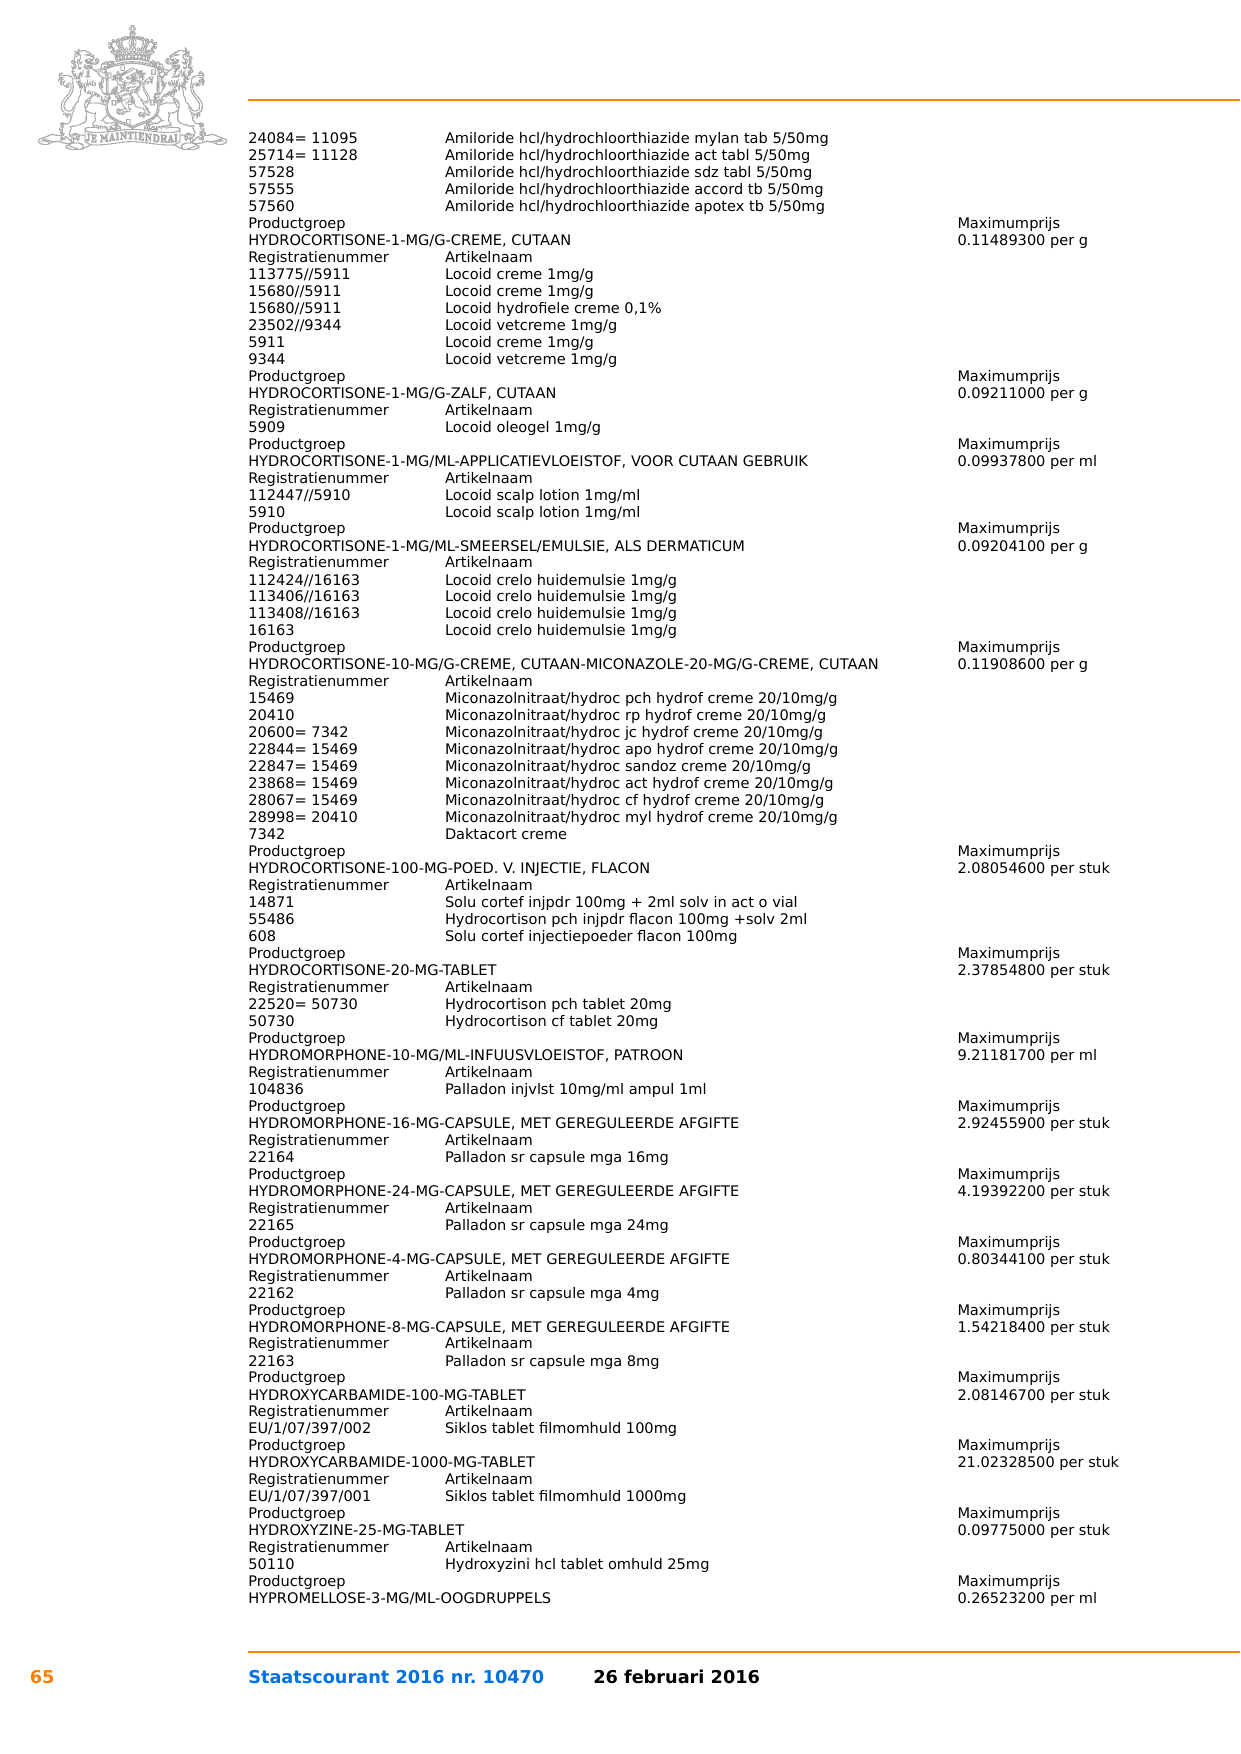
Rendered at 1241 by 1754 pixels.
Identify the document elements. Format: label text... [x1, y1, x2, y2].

table_cell 15680//5911 [248, 283, 439, 300]
table_cell Hydrocortison pch tablet 20mg [439, 996, 951, 1013]
picture [38, 25, 227, 150]
table_cell 5911 [248, 334, 439, 351]
table_cell 22520= 50730 [248, 996, 439, 1013]
table_cell Palladon sr capsule mga 4mg [439, 1285, 951, 1301]
table_cell 0.11489300 per g [951, 232, 1163, 249]
table_cell Productgroep [248, 1437, 439, 1454]
table_cell Registratienummer [248, 979, 439, 996]
table_cell 0.26523200 per ml [951, 1590, 1163, 1607]
table_cell [439, 436, 951, 452]
table_cell 0.09204100 per g [951, 538, 1163, 554]
table_cell 2.92455900 per stuk [951, 1115, 1163, 1132]
table_cell Registratienummer [248, 1335, 439, 1352]
table_cell [951, 1488, 1163, 1505]
table_cell [951, 402, 1163, 418]
table_cell 113775//5911 [248, 266, 439, 283]
table_cell [951, 1081, 1163, 1098]
table_cell Productgroep [248, 639, 439, 656]
table_cell Amiloride hcl/hydrochloorthiazide act tabl 5/50mg [439, 147, 951, 164]
table_cell [439, 1166, 951, 1183]
table_cell Miconazolnitraat/hydroc act hydrof creme 20/10mg/g [439, 775, 951, 792]
table_cell Registratienummer [248, 1539, 439, 1556]
table_cell [439, 368, 951, 384]
table_cell Artikelnaam [439, 1403, 951, 1420]
table_cell 113406//16163 [248, 588, 439, 605]
table_cell Palladon sr capsule mga 8mg [439, 1353, 951, 1369]
table_cell [439, 843, 951, 860]
table_cell [951, 249, 1163, 266]
table_cell Maximumprijs [951, 1030, 1163, 1047]
table_cell 50110 [248, 1556, 439, 1573]
table_cell Productgroep [248, 1030, 439, 1047]
table_cell Productgroep [248, 368, 439, 384]
table_cell Artikelnaam [439, 1064, 951, 1081]
table_cell Artikelnaam [439, 249, 951, 266]
table_cell 15469 [248, 690, 439, 707]
table_cell [951, 758, 1163, 775]
table_cell Maximumprijs [951, 1234, 1163, 1251]
table_cell 2.37854800 per stuk [951, 962, 1163, 979]
table_cell Maximumprijs [951, 1573, 1163, 1590]
table_cell Registratienummer [248, 1200, 439, 1217]
table_cell [951, 1268, 1163, 1284]
table_cell 0.09937800 per ml [951, 453, 1163, 469]
table_cell Artikelnaam [439, 673, 951, 690]
table_cell 20410 [248, 707, 439, 724]
table_cell Productgroep [248, 945, 439, 962]
table_cell 5910 [248, 504, 439, 520]
table_cell 22844= 15469 [248, 741, 439, 758]
table_cell Locoid oleogel 1mg/g [439, 419, 951, 436]
table_cell Siklos tablet filmomhuld 1000mg [439, 1488, 951, 1505]
table_cell Productgroep [248, 843, 439, 860]
table_cell Registratienummer [248, 470, 439, 486]
table_cell [951, 164, 1163, 181]
table_cell [439, 1301, 951, 1318]
table_cell Amiloride hcl/hydrochloorthiazide accord tb 5/50mg [439, 181, 951, 198]
table_cell HYDROXYCARBAMIDE-1000-MG-TABLET [248, 1454, 951, 1471]
table_cell 28067= 15469 [248, 792, 439, 809]
table_cell Maximumprijs [951, 945, 1163, 962]
table_cell [951, 130, 1163, 147]
table_cell [439, 639, 951, 656]
table_cell [951, 1013, 1163, 1030]
table_cell Locoid creme 1mg/g [439, 283, 951, 300]
table_cell Solu cortef injpdr 100mg + 2ml solv in act o vial [439, 894, 951, 911]
table_cell 21.02328500 per stuk [951, 1454, 1163, 1471]
table_cell [951, 1335, 1163, 1352]
table_cell 23868= 15469 [248, 775, 439, 792]
table_cell [951, 1200, 1163, 1217]
table_cell 57560 [248, 198, 439, 215]
table_cell Maximumprijs [951, 1505, 1163, 1522]
table_cell Locoid crelo huidemulsie 1mg/g [439, 622, 951, 639]
table_cell [951, 1217, 1163, 1233]
table_cell Registratienummer [248, 554, 439, 571]
table_cell EU/1/07/397/001 [248, 1488, 439, 1505]
table_cell 15680//5911 [248, 300, 439, 317]
table_cell Productgroep [248, 1573, 439, 1590]
table_cell Artikelnaam [439, 877, 951, 894]
table_cell [951, 826, 1163, 843]
table_cell Locoid crelo huidemulsie 1mg/g [439, 605, 951, 622]
table_cell Daktacort creme [439, 826, 951, 843]
table_cell [951, 622, 1163, 639]
table_cell [951, 351, 1163, 368]
table_cell Artikelnaam [439, 1335, 951, 1352]
table_cell HYDROMORPHONE-4-MG-CAPSULE, MET GEREGULEERDE AFGIFTE [248, 1251, 951, 1267]
table_cell [951, 673, 1163, 690]
table_cell Miconazolnitraat/hydroc rp hydrof creme 20/10mg/g [439, 707, 951, 724]
table_cell [951, 1471, 1163, 1488]
table_cell Maximumprijs [951, 1098, 1163, 1115]
table_cell Palladon sr capsule mga 24mg [439, 1217, 951, 1233]
table_cell 5909 [248, 419, 439, 436]
table_cell [951, 1556, 1163, 1573]
table_cell HYDROCORTISONE-1-MG/G-CREME, CUTAAN [248, 232, 951, 249]
table_cell Miconazolnitraat/hydroc apo hydrof creme 20/10mg/g [439, 741, 951, 758]
table_cell 0.11908600 per g [951, 656, 1163, 673]
table_cell Miconazolnitraat/hydroc cf hydrof creme 20/10mg/g [439, 792, 951, 809]
table_cell Artikelnaam [439, 979, 951, 996]
table_cell Registratienummer [248, 1064, 439, 1081]
table_cell Registratienummer [248, 1268, 439, 1284]
table_cell [439, 1030, 951, 1047]
table_cell 7342 [248, 826, 439, 843]
table_cell Locoid creme 1mg/g [439, 334, 951, 351]
table_cell Maximumprijs [951, 1301, 1163, 1318]
table_cell 2.08146700 per stuk [951, 1386, 1163, 1403]
table_cell EU/1/07/397/002 [248, 1420, 439, 1437]
table_cell 104836 [248, 1081, 439, 1098]
table_cell [951, 690, 1163, 707]
table_cell Miconazolnitraat/hydroc myl hydrof creme 20/10mg/g [439, 809, 951, 826]
table_cell [439, 1098, 951, 1115]
table_cell Hydrocortison pch injpdr flacon 100mg +solv 2ml [439, 911, 951, 928]
table_cell Maximumprijs [951, 520, 1163, 537]
table_cell [951, 571, 1163, 588]
table_cell HYDROMORPHONE-10-MG/ML-INFUUSVLOEISTOF, PATROON [248, 1047, 951, 1064]
table_cell Artikelnaam [439, 1471, 951, 1488]
table_cell HYDROCORTISONE-1-MG/G-ZALF, CUTAAN [248, 385, 951, 402]
table_cell Locoid crelo huidemulsie 1mg/g [439, 571, 951, 588]
table_cell [951, 300, 1163, 317]
table_cell [951, 1420, 1163, 1437]
table_cell Siklos tablet filmomhuld 100mg [439, 1420, 951, 1437]
table_cell Artikelnaam [439, 554, 951, 571]
table_cell HYDROCORTISONE-1-MG/ML-SMEERSEL/EMULSIE, ALS DERMATICUM [248, 538, 951, 554]
table_cell [951, 1132, 1163, 1149]
table_cell Registratienummer [248, 402, 439, 418]
table_cell [439, 520, 951, 537]
table_cell [951, 775, 1163, 792]
table_cell [439, 1234, 951, 1251]
table_cell Productgroep [248, 1166, 439, 1183]
table_cell [951, 792, 1163, 809]
table_cell [951, 877, 1163, 894]
table_cell 25714= 11128 [248, 147, 439, 164]
table_cell Registratienummer [248, 673, 439, 690]
table_cell [951, 554, 1163, 571]
table_cell Locoid hydrofiele creme 0,1% [439, 300, 951, 317]
table_cell Artikelnaam [439, 1132, 951, 1149]
table_cell 22847= 15469 [248, 758, 439, 775]
table_cell [439, 1369, 951, 1386]
table_cell [951, 605, 1163, 622]
table_cell HYDROCORTISONE-1-MG/ML-APPLICATIEVLOEISTOF, VOOR CUTAAN GEBRUIK [248, 453, 951, 469]
table_cell Miconazolnitraat/hydroc sandoz creme 20/10mg/g [439, 758, 951, 775]
table_cell Maximumprijs [951, 639, 1163, 656]
table_cell HYDROCORTISONE-20-MG-TABLET [248, 962, 951, 979]
table_cell [951, 809, 1163, 826]
table_cell Maximumprijs [951, 843, 1163, 860]
table_cell 22164 [248, 1149, 439, 1166]
table_cell 0.09775000 per stuk [951, 1522, 1163, 1539]
table_cell Amiloride hcl/hydrochloorthiazide mylan tab 5/50mg [439, 130, 951, 147]
table_cell Productgroep [248, 1369, 439, 1386]
table_cell HYDROXYCARBAMIDE-100-MG-TABLET [248, 1386, 951, 1403]
table_cell Locoid scalp lotion 1mg/ml [439, 486, 951, 503]
table_cell 14871 [248, 894, 439, 911]
table_cell Productgroep [248, 1098, 439, 1115]
table_cell Artikelnaam [439, 1539, 951, 1556]
table_cell [951, 911, 1163, 928]
table_cell Locoid vetcreme 1mg/g [439, 317, 951, 334]
table_cell 0.09211000 per g [951, 385, 1163, 402]
table_cell Locoid vetcreme 1mg/g [439, 351, 951, 368]
table_cell [951, 1353, 1163, 1369]
table_cell [439, 945, 951, 962]
table_cell Registratienummer [248, 1403, 439, 1420]
table_cell Solu cortef injectiepoeder flacon 100mg [439, 928, 951, 945]
table_cell Maximumprijs [951, 1166, 1163, 1183]
table_cell Productgroep [248, 1301, 439, 1318]
table_cell HYDROMORPHONE-16-MG-CAPSULE, MET GEREGULEERDE AFGIFTE [248, 1115, 951, 1132]
table_cell Maximumprijs [951, 436, 1163, 452]
table_cell 112447//5910 [248, 486, 439, 503]
table_cell [951, 707, 1163, 724]
table_cell [439, 1437, 951, 1454]
table_cell [951, 486, 1163, 503]
table_cell 50730 [248, 1013, 439, 1030]
table_cell [951, 147, 1163, 164]
table_cell [951, 334, 1163, 351]
table_cell Amiloride hcl/hydrochloorthiazide apotex tb 5/50mg [439, 198, 951, 215]
table_cell Miconazolnitraat/hydroc jc hydrof creme 20/10mg/g [439, 724, 951, 741]
table_cell 22163 [248, 1353, 439, 1369]
table_cell Artikelnaam [439, 470, 951, 486]
table_cell [951, 996, 1163, 1013]
table_cell [951, 928, 1163, 945]
table_cell 9344 [248, 351, 439, 368]
table_cell [951, 741, 1163, 758]
table_cell Registratienummer [248, 249, 439, 266]
table_cell [951, 588, 1163, 605]
table_cell Artikelnaam [439, 1200, 951, 1217]
table_cell [951, 198, 1163, 215]
table_cell Locoid scalp lotion 1mg/ml [439, 504, 951, 520]
table_cell [951, 419, 1163, 436]
table_cell [951, 283, 1163, 300]
table_cell 55486 [248, 911, 439, 928]
table_cell HYPROMELLOSE-3-MG/ML-OOGDRUPPELS [248, 1590, 951, 1607]
table_cell Registratienummer [248, 877, 439, 894]
table_cell Maximumprijs [951, 1437, 1163, 1454]
table_cell 2.08054600 per stuk [951, 860, 1163, 877]
table_cell [439, 1505, 951, 1522]
table_cell [951, 470, 1163, 486]
table_cell [951, 979, 1163, 996]
table_cell Locoid crelo huidemulsie 1mg/g [439, 588, 951, 605]
table_cell Locoid creme 1mg/g [439, 266, 951, 283]
table_cell Productgroep [248, 436, 439, 452]
table_cell Hydroxyzini hcl tablet omhuld 25mg [439, 1556, 951, 1573]
table_cell HYDROXYZINE-25-MG-TABLET [248, 1522, 951, 1539]
table_cell HYDROCORTISONE-10-MG/G-CREME, CUTAAN-MICONAZOLE-20-MG/G-CREME, CUTAAN [248, 656, 951, 673]
table_cell Productgroep [248, 1505, 439, 1522]
table_cell Palladon injvlst 10mg/ml ampul 1ml [439, 1081, 951, 1098]
table_cell [951, 724, 1163, 741]
table_cell Artikelnaam [439, 1268, 951, 1284]
table_cell Maximumprijs [951, 215, 1163, 232]
table_cell 20600= 7342 [248, 724, 439, 741]
table_cell Productgroep [248, 215, 439, 232]
table_cell 608 [248, 928, 439, 945]
table_cell 57528 [248, 164, 439, 181]
table_cell HYDROCORTISONE-100-MG-POED. V. INJECTIE, FLACON [248, 860, 951, 877]
table_cell Palladon sr capsule mga 16mg [439, 1149, 951, 1166]
table_cell 1.54218400 per stuk [951, 1319, 1163, 1335]
table_cell 0.80344100 per stuk [951, 1251, 1163, 1267]
table_cell Miconazolnitraat/hydroc pch hydrof creme 20/10mg/g [439, 690, 951, 707]
table_cell [951, 1403, 1163, 1420]
table_cell Productgroep [248, 1234, 439, 1251]
table_cell Registratienummer [248, 1132, 439, 1149]
table_cell [951, 894, 1163, 911]
table_cell 112424//16163 [248, 571, 439, 588]
table_cell [951, 1539, 1163, 1556]
table_cell [951, 1064, 1163, 1081]
table_cell 113408//16163 [248, 605, 439, 622]
table_cell [439, 1573, 951, 1590]
table_cell [439, 215, 951, 232]
table_cell 16163 [248, 622, 439, 639]
table_cell 4.19392200 per stuk [951, 1183, 1163, 1199]
table_cell [951, 1285, 1163, 1301]
table_cell 22165 [248, 1217, 439, 1233]
table_cell [951, 181, 1163, 198]
table_cell [951, 266, 1163, 283]
table_cell Maximumprijs [951, 368, 1163, 384]
table_cell Productgroep [248, 520, 439, 537]
table_cell Registratienummer [248, 1471, 439, 1488]
table_cell Amiloride hcl/hydrochloorthiazide sdz tabl 5/50mg [439, 164, 951, 181]
table_cell [951, 1149, 1163, 1166]
table_cell 28998= 20410 [248, 809, 439, 826]
table_cell 9.21181700 per ml [951, 1047, 1163, 1064]
table_cell Maximumprijs [951, 1369, 1163, 1386]
table_cell [951, 504, 1163, 520]
table_cell HYDROMORPHONE-24-MG-CAPSULE, MET GEREGULEERDE AFGIFTE [248, 1183, 951, 1199]
table_cell 23502//9344 [248, 317, 439, 334]
table_cell 57555 [248, 181, 439, 198]
table_cell Artikelnaam [439, 402, 951, 418]
table_cell [951, 317, 1163, 334]
table_cell HYDROMORPHONE-8-MG-CAPSULE, MET GEREGULEERDE AFGIFTE [248, 1319, 951, 1335]
table_cell 24084= 11095 [248, 130, 439, 147]
table_cell 22162 [248, 1285, 439, 1301]
table_cell Hydrocortison cf tablet 20mg [439, 1013, 951, 1030]
